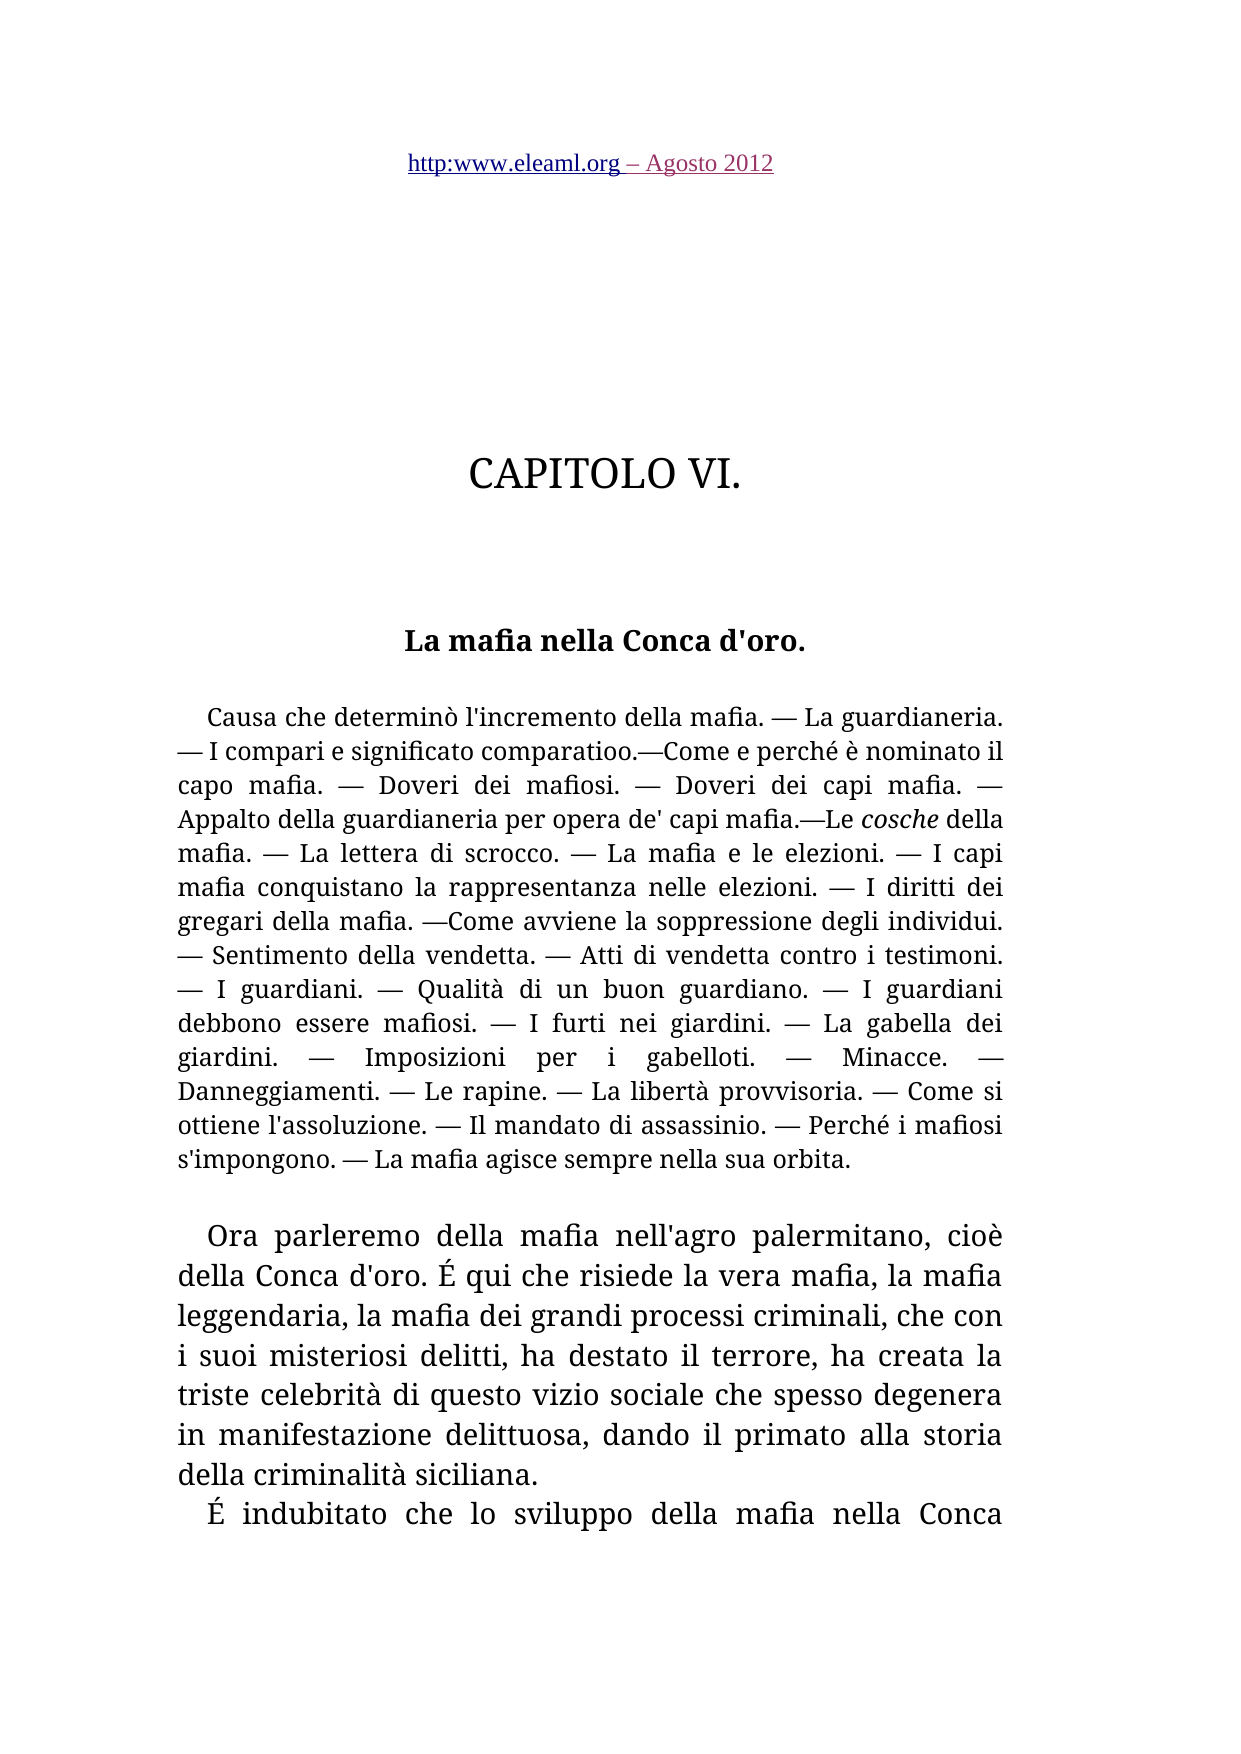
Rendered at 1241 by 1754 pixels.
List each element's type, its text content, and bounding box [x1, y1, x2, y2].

text Causa che determinò l'incremento della mafia. — La guardianeria. — I compari e significato comparatioo.—Come e perché è nominato il capo mafia. — Doveri dei mafiosi. — Doveri dei capi mafia. — Appalto della guardianeria per opera de' capi mafia.—Le cosche della mafia. — La lettera di scrocco. — La mafia e le elezioni. — I capi mafia conquistano la rappresentanza nelle elezioni. — I diritti dei gregari della mafia. —Come avviene la soppressione degli individui. — Sentimento della vendetta. — Atti di vendetta contro i testimoni. — I guardiani. — Qualità di un buon guardiano. — I guardiani debbono essere mafiosi. — I furti nei giardini. — La gabella dei giardini. — Imposizioni per i gabelloti. — Minacce. — Danneggiamenti. — Le rapine. — La libertà provvisoria. — Come si ottiene l'assoluzione. — Il mandato di assassinio. — Perché i mafiosi s'impongono. — La mafia agisce sempre nella sua orbita. [177, 699, 1004, 1176]
text La mafia nella Conca d'oro. [177, 620, 1004, 659]
text É indubitato che lo sviluppo della mafia nella Conca [177, 1493, 1004, 1533]
text Ora parleremo della mafia nell'agro palermitano, cioè della Conca d'oro. É qui che risiede la vera mafia, la mafia leggendaria, la mafia dei grandi processi criminali, che con i suoi misteriosi delitti, ha destato il terrore, ha creata la triste celebrità di questo vizio sociale che spesso degenera in manifestazione delittuosa, dando il primato alla storia della criminalità siciliana. [177, 1216, 1004, 1493]
text CAPITOLO VI. [177, 444, 1004, 501]
